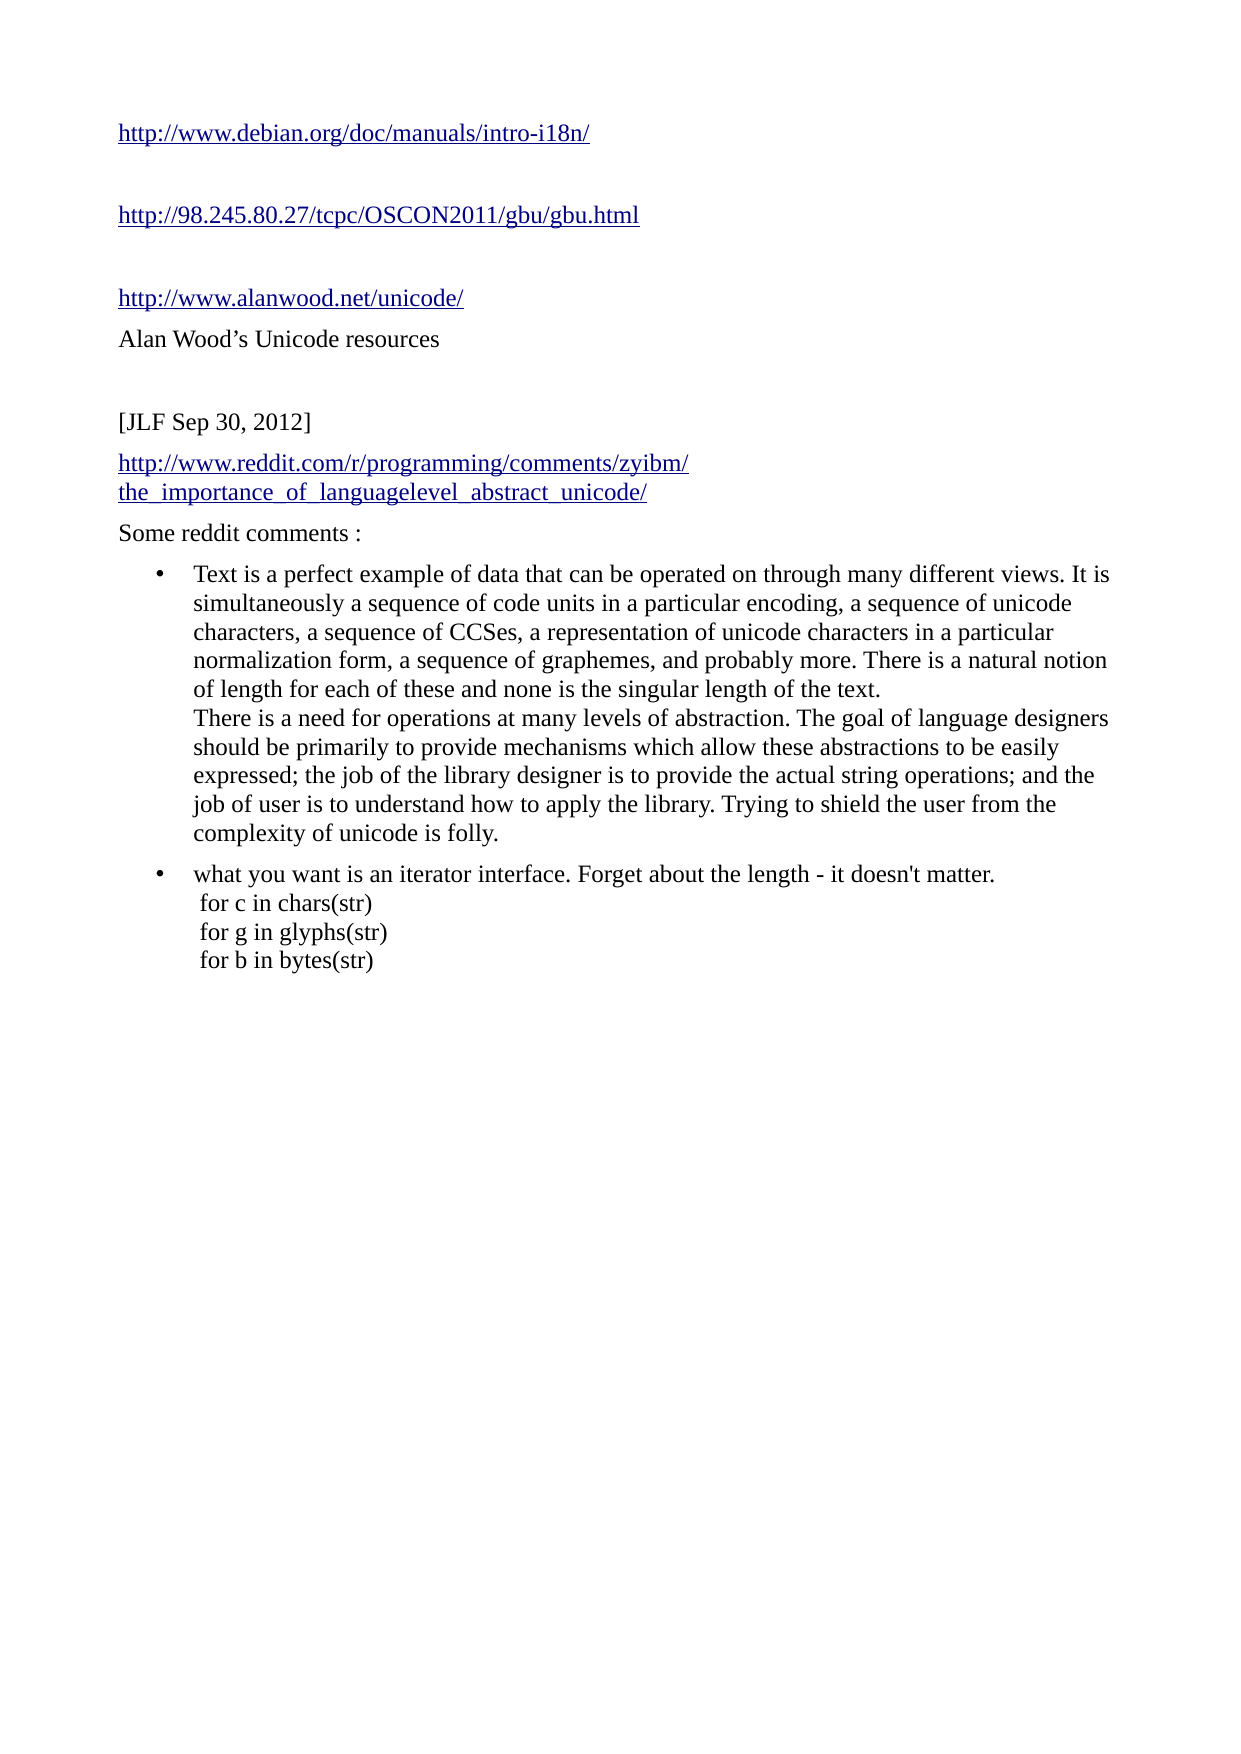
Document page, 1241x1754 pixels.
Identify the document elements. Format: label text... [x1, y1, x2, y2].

text http://98.245.80.27/tcpc/OSCON2011/gbu/gbu.html [118, 201, 1122, 229]
text http://www.reddit.com/r/programming/comments/zyibm/the_importance_of_languagelevel_abstract_unicode/ [118, 448, 1122, 506]
list Text is a perfect example of data that can be operated on through many different views. It is simultaneously a sequence of code units in a particular encoding, a sequence of unicode characters, a sequence of CCSes, a representation of unicode characters in a particular normalization form, a sequence of graphemes, and probably more. There is a natural notion of length for each of these and none is the singular length of the text. There is a need for operations at many levels of abstraction. The goal of language designers should be primarily to provide mechanisms which allow these abstractions to be easily expressed; the job of the library designer is to provide the actual string operations; and the job of user is to understand how to apply the library. Trying to shield the user from the complexity of unicode is folly. [156, 559, 1122, 847]
text Alan Wood’s Unicode resources [118, 324, 1122, 353]
list what you want is an iterator interface. Forget about the length - it doesn't matter. for c in chars(str) for g in glyphs(str) for b in bytes(str) [156, 859, 1122, 974]
text [JLF Sep 30, 2012] [118, 407, 1122, 436]
text Some reddit comments : [118, 518, 1122, 547]
text http://www.alanwood.net/unicode/ [118, 283, 1122, 312]
text http://www.debian.org/doc/manuals/intro-i18n/ [118, 118, 1122, 147]
